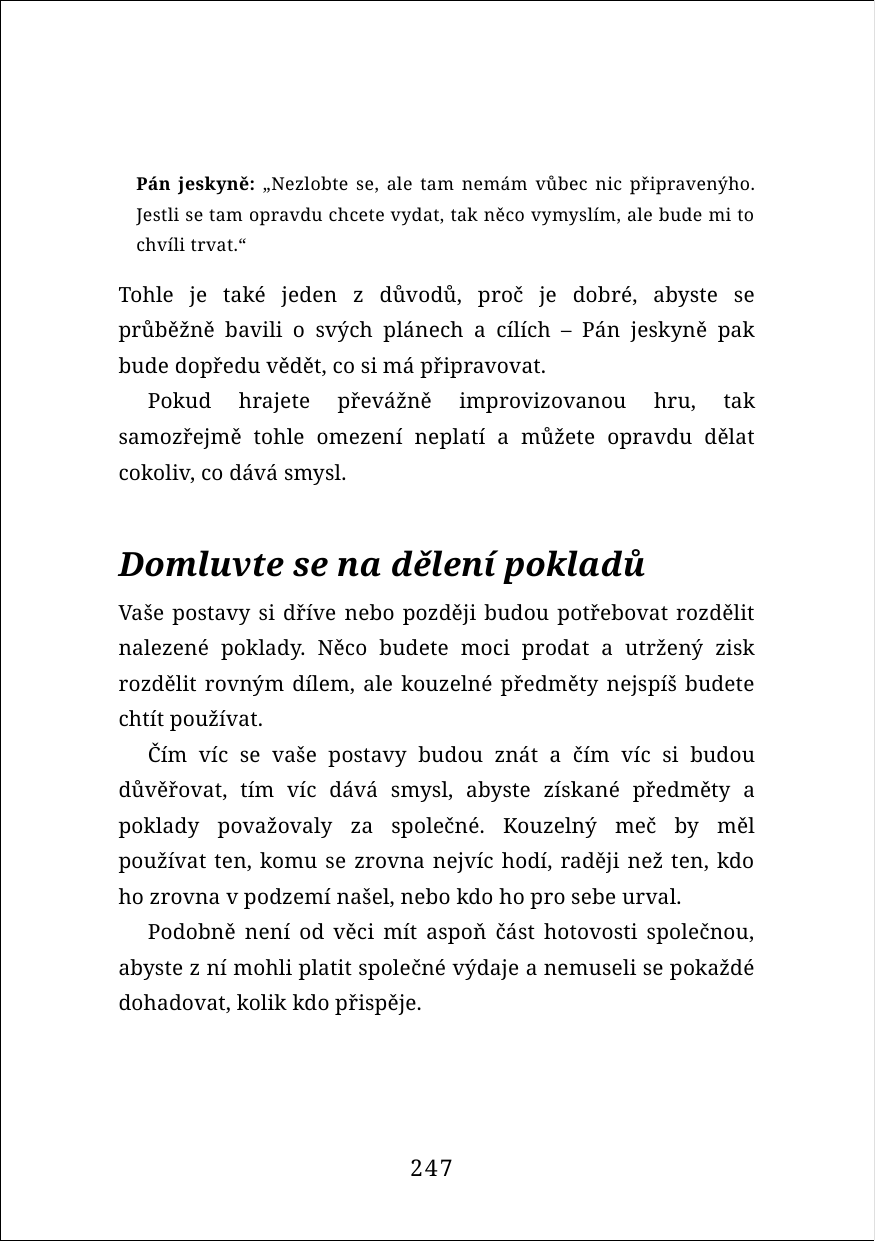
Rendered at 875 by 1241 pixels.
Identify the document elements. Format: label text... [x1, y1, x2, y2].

text Vaše postavy si dříve nebo později budou potřebovat rozdělit nalezené poklady. Něco budete moci prodat a utržený zisk rozdělit rovným dílem, ale kouzelné předměty nejspíš budete chtít používat. Čím víc se vaše postavy budou znát a čím víc si budou důvěřovat, tím víc dává smysl, abyste získané předměty a poklady považovaly za společné. Kouzelný meč by měl používat ten, komu se zrovna nejvíc hodí, raději než ten, kdo ho zrovna v podzemí našel, nebo kdo ho pro sebe urval. Podobně není od věci mít aspoň část hotovosti společnou, abyste z ní mohli platit společné výdaje a nemuseli se pokaždé dohadovat, kolik kdo přispěje. [118, 598, 756, 1017]
text Pán jeskyně: „Nezlobte se, ale tam nemám vůbec nic připravenýho. Jestli se tam opravdu chcete vydat, tak něco vymyslím, ale bude mi to chvíli trvat.“ [136, 172, 756, 256]
subtitle Domluvte se na dělení pokladů [118, 541, 756, 586]
text Tohle je také jeden z důvodů, proč je dobré, abyste se průběžně bavili o svých plánech a cílích – Pán jeskyně pak bude dopředu vědět, co si má připravovat. Pokud hrajete převážně improvizovanou hru, tak samozřejmě tohle omezení neplatí a můžete opravdu dělat cokoliv, co dává smysl. [118, 280, 756, 486]
